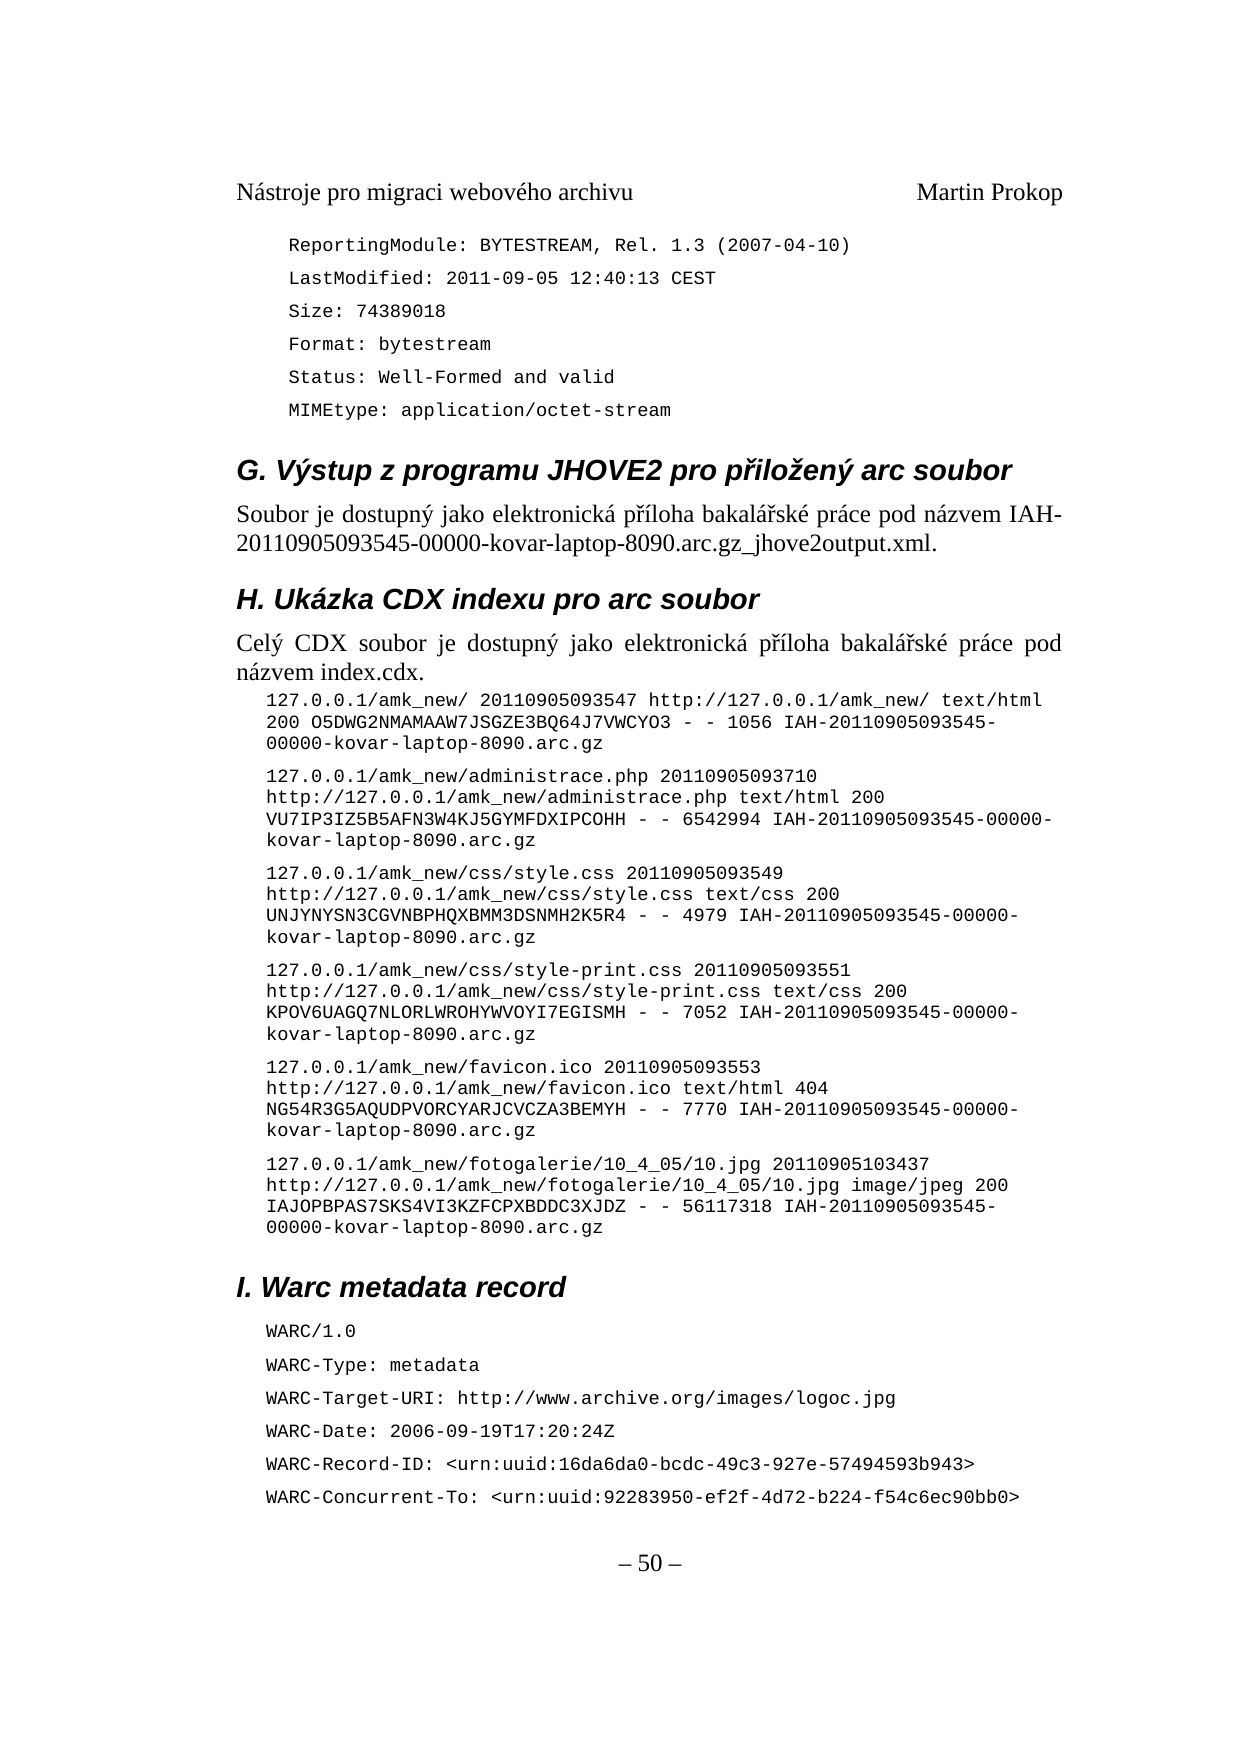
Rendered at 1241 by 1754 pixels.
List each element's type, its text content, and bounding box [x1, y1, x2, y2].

text Size: 74389018 [266, 302, 1063, 323]
text 127.0.0.1/amk_new/favicon.ico 20110905093553 http://127.0.0.1/amk_new/favicon.ico text/html 404 NG54R3G5AQUDPVORCYARJCVCZA3BEMYH - - 7770 IAH-20110905093545-00000-kovar-laptop-8090.arc.gz [266, 1057, 1063, 1142]
text Celý CDX soubor je dostupný jako elektronická příloha bakalářské práce pod názvem index.cdx. [236, 628, 1063, 685]
text WARC-Type: metadata [266, 1355, 1063, 1377]
subtitle I. Warc metadata record [236, 1270, 1063, 1304]
text 127.0.0.1/amk_new/fotogalerie/10_4_05/10.jpg 20110905103437 http://127.0.0.1/amk_new/fotogalerie/10_4_05/10.jpg image/jpeg 200 IAJOPBPAS7SKS4VI3KZFCPXBDDC3XJDZ - - 56117318 IAH-20110905093545-00000-kovar-laptop-8090.arc.gz [266, 1154, 1063, 1239]
text Status: Well-Formed and valid [266, 368, 1063, 389]
text WARC-Record-ID: <urn:uuid:16da6da0-bcdc-49c3-927e-57494593b943> [266, 1455, 1063, 1476]
text WARC-Date: 2006-09-19T17:20:24Z [266, 1422, 1063, 1443]
text 127.0.0.1/amk_new/ 20110905093547 http://127.0.0.1/amk_new/ text/html 200 O5DWG2NMAMAAW7JSGZE3BQ64J7VWCYO3 - - 1056 IAH-20110905093545-00000-kovar-laptop-8090.arc.gz [266, 691, 1063, 755]
text MIMEtype: application/octet-stream [266, 401, 1063, 422]
text WARC-Target-URI: http://www.archive.org/images/logoc.jpg [266, 1388, 1063, 1410]
text ReportingModule: BYTESTREAM, Rel. 1.3 (2007-04-10) [266, 235, 1063, 257]
text 127.0.0.1/amk_new/administrace.php 20110905093710 http://127.0.0.1/amk_new/administrace.php text/html 200 VU7IP3IZ5B5AFN3W4KJ5GYMFDXIPCOHH - - 6542994 IAH-20110905093545-00000-kovar-laptop-8090.arc.gz [266, 767, 1063, 852]
text WARC-Concurrent-To: <urn:uuid:92283950-ef2f-4d72-b224-f54c6ec90bb0> [266, 1488, 1063, 1509]
subtitle H. Ukázka CDX indexu pro arc soubor [236, 582, 1063, 615]
text 127.0.0.1/amk_new/css/style.css 20110905093549 http://127.0.0.1/amk_new/css/style.css text/css 200 UNJYNYSN3CGVNBPHQXBMM3DSNMH2K5R4 - - 4979 IAH-20110905093545-00000-kovar-laptop-8090.arc.gz [266, 864, 1063, 949]
text LastModified: 2011-09-05 12:40:13 CEST [266, 268, 1063, 290]
text Format: bytestream [266, 335, 1063, 356]
text 127.0.0.1/amk_new/css/style-print.css 20110905093551 http://127.0.0.1/amk_new/css/style-print.css text/css 200 KPOV6UAGQ7NLORLWROHYWVOYI7EGISMH - - 7052 IAH-20110905093545-00000-kovar-laptop-8090.arc.gz [266, 961, 1063, 1046]
subtitle G. Výstup z programu JHOVE2 pro přiložený arc soubor [236, 453, 1063, 487]
text WARC/1.0 [266, 1322, 1063, 1343]
text Soubor je dostupný jako elektronická příloha bakalářské práce pod názvem IAH-20110905093545-00000-kovar-laptop-8090.arc.gz_jhove2output.xml. [236, 499, 1063, 557]
